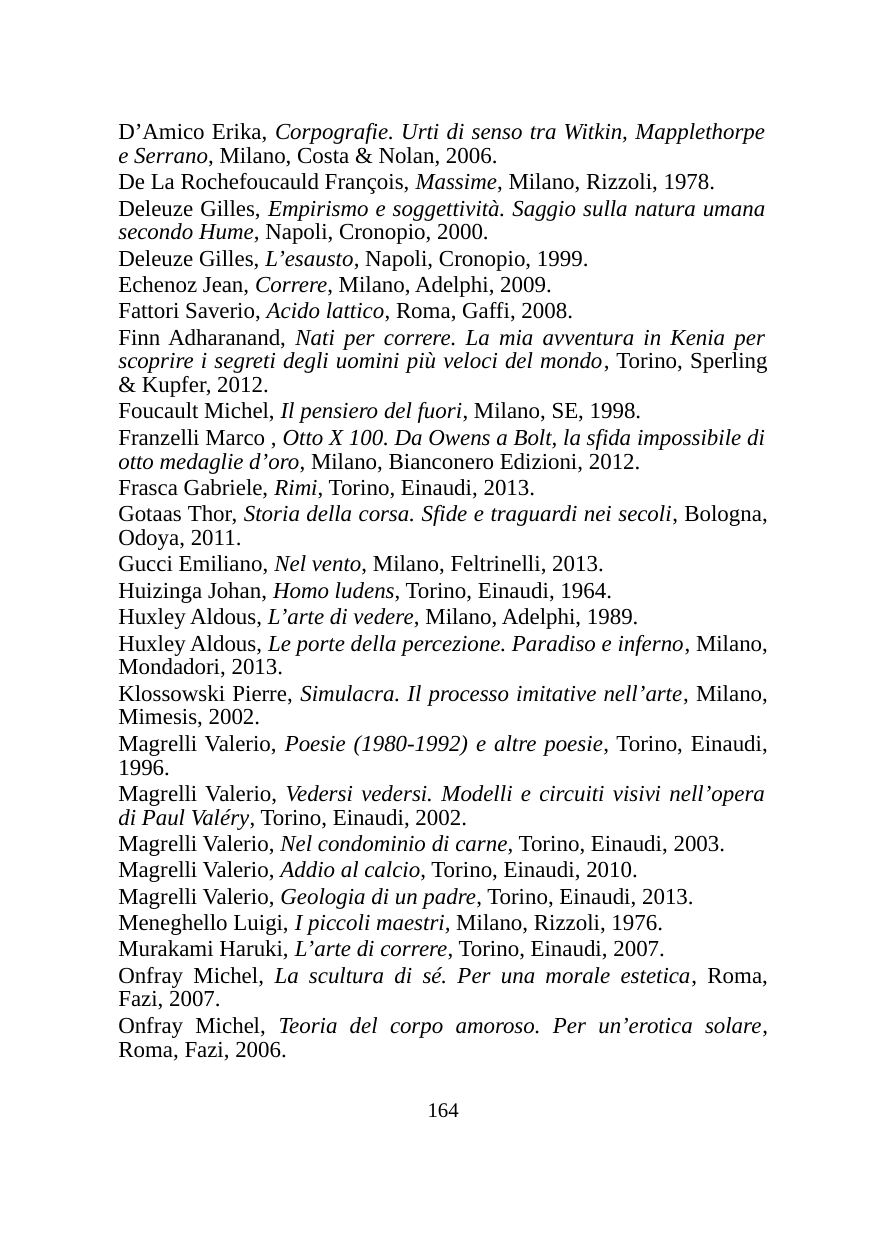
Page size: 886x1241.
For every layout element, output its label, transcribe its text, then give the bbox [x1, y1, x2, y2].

text Magrelli Valerio, Geologia di un padre, Torino, Einaudi, 2013. [118, 883, 768, 909]
text Magrelli Valerio, Addio al calcio, Torino, Einaudi, 2010. [118, 856, 768, 883]
text Onfray Michel, La scultura di sé. Per una morale estetica, Roma, Fazi, 2007. [118, 962, 768, 1012]
text Gotaas Thor, Storia della corsa. Sfide e traguardi nei secoli, Bologna, Odoya, 2011. [118, 500, 768, 551]
text Onfray Michel, Teoria del corpo amoroso. Per un’erotica solare, Roma, Fazi, 2006. [118, 1012, 768, 1062]
text Franzelli Marco , Otto X 100. Da Owens a Bolt, la sfida impossibile di otto medaglie d’oro, Milano, Bianconero Edizioni, 2012. [118, 424, 768, 474]
text Deleuze Gilles, Empirismo e soggettività. Saggio sulla natura umana secondo Hume, Napoli, Cronopio, 2000. [118, 194, 768, 245]
text D’Amico Erika, Corpografie. Urti di senso tra Witkin, Mapplethorpe e Serrano, Milano, Costa & Nolan, 2006. [118, 118, 768, 168]
text Magrelli Valerio, Poesie (1980-1992) e altre poesie, Torino, Einaudi, 1996. [118, 730, 768, 780]
text Magrelli Valerio, Vedersi vedersi. Modelli e circuiti visivi nell’opera di Paul Valéry, Torino, Einaudi, 2002. [118, 780, 768, 830]
text Klossowski Pierre, Simulacra. Il processo imitative nell’arte, Milano, Mimesis, 2002. [118, 680, 768, 730]
text Fattori Saverio, Acido lattico, Roma, Gaffi, 2008. [118, 297, 768, 324]
text Echenoz Jean, Correre, Milano, Adelphi, 2009. [118, 271, 768, 297]
text Meneghello Luigi, I piccoli maestri, Milano, Rizzoli, 1976. [118, 909, 768, 935]
text Huxley Aldous, Le porte della percezione. Paradiso e inferno, Milano, Mondadori, 2013. [118, 629, 768, 680]
text Magrelli Valerio, Nel condominio di carne, Torino, Einaudi, 2003. [118, 830, 768, 856]
text Deleuze Gilles, L’esausto, Napoli, Cronopio, 1999. [118, 245, 768, 271]
text Finn Adharanand, Nati per correre. La mia avventura in Kenia per scoprire i segreti degli uomini più veloci del mondo, Torino, Sperling & Kupfer, 2012. [118, 324, 768, 398]
text Frasca Gabriele, Rimi, Torino, Einaudi, 2013. [118, 474, 768, 500]
text Huizinga Johan, Homo ludens, Torino, Einaudi, 1964. [118, 577, 768, 603]
text De La Rochefoucauld François, Massime, Milano, Rizzoli, 1978. [118, 168, 768, 194]
text Murakami Haruki, L’arte di correre, Torino, Einaudi, 2007. [118, 935, 768, 962]
text Huxley Aldous, L’arte di vedere, Milano, Adelphi, 1989. [118, 603, 768, 629]
text Gucci Emiliano, Nel vento, Milano, Feltrinelli, 2013. [118, 551, 768, 577]
text Foucault Michel, Il pensiero del fuori, Milano, SE, 1998. [118, 398, 768, 424]
